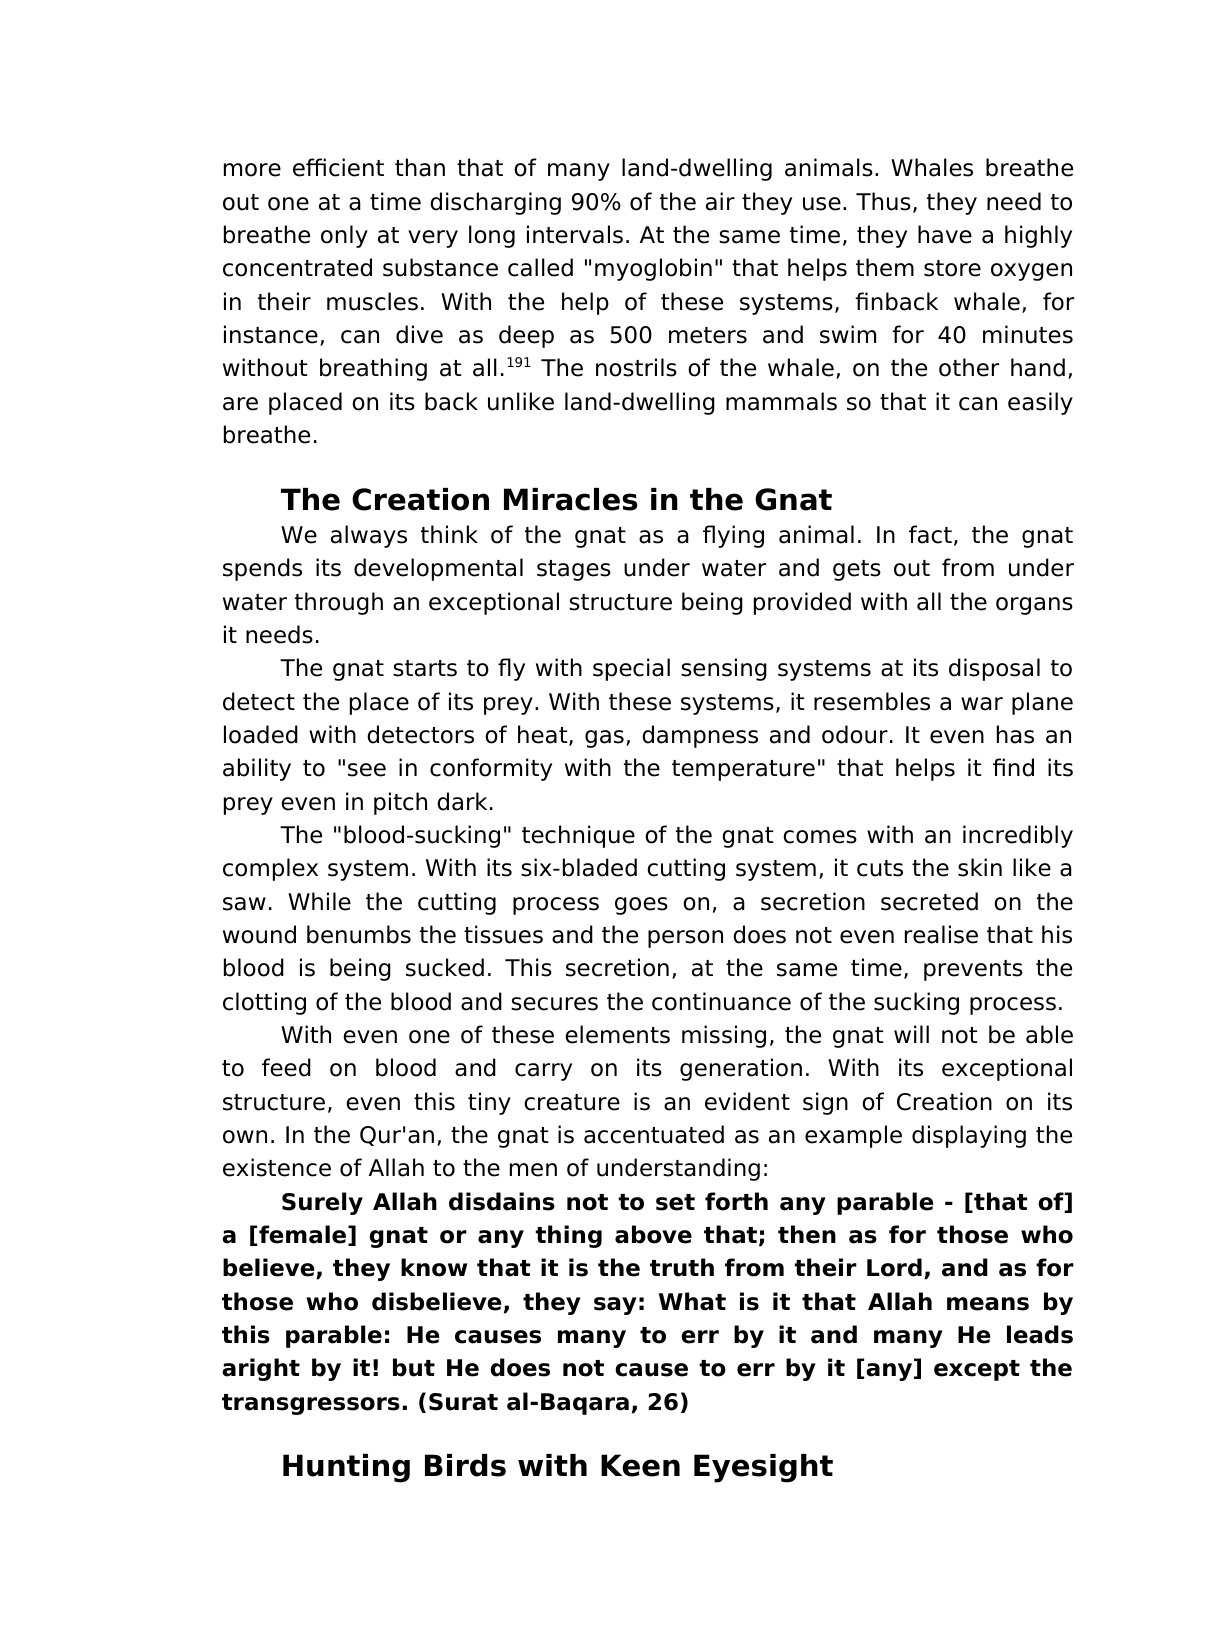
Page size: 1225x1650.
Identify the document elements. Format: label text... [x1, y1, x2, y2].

text Hunting Birds with Keen Eyesight [222, 1450, 1075, 1483]
text The "blood-sucking" technique of the gnat comes with an incredibly complex system. With its six-bladed cutting system, it cuts the skin like a saw. While the cutting process goes on, a secretion secreted on the wound benumbs the tissues and the person does not even realise that his blood is being sucked. This secretion, at the same time, prevents the clotting of the blood and secures the continuance of the sucking process. [222, 817, 1075, 1017]
text We always think of the gnat as a flying animal. In fact, the gnat spends its developmental stages under water and gets out from under water through an exceptional structure being provided with all the organs it needs. [222, 517, 1075, 650]
text With even one of these elements missing, the gnat will not be able to feed on blood and carry on its generation. With its exceptional structure, even this tiny creature is an evident sign of Creation on its own. In the Qur'an, the gnat is accentuated as an example displaying the existence of Allah to the men of understanding: [222, 1017, 1075, 1183]
text The Creation Miracles in the Gnat [222, 483, 1075, 517]
text The gnat starts to fly with special sensing systems at its disposal to detect the place of its prey. With these systems, it resembles a war plane loaded with detectors of heat, gas, dampness and odour. It even has an ability to "see in conformity with the temperature" that helps it find its prey even in pitch dark. [222, 650, 1075, 817]
text Surely Allah disdains not to set forth any parable - [that of] a [female] gnat or any thing above that; then as for those who believe, they know that it is the truth from their Lord, and as for those who disbelieve, they say: What is it that Allah means by this parable: He causes many to err by it and many He leads aright by it! but He does not cause to err by it [any] except the transgressors. (Surat al-Baqara, 26) [222, 1183, 1075, 1417]
text more efficient than that of many land-dwelling animals. Whales breathe out one at a time discharging 90% of the air they use. Thus, they need to breathe only at very long intervals. At the same time, they have a highly concentrated substance called "myoglobin" that helps them store oxygen in their muscles. With the help of these systems, finback whale, for instance, can dive as deep as 500 meters and swim for 40 minutes without breathing at all.191 The nostrils of the whale, on the other hand, are placed on its back unlike land-dwelling mammals so that it can easily breathe. [222, 150, 1075, 450]
